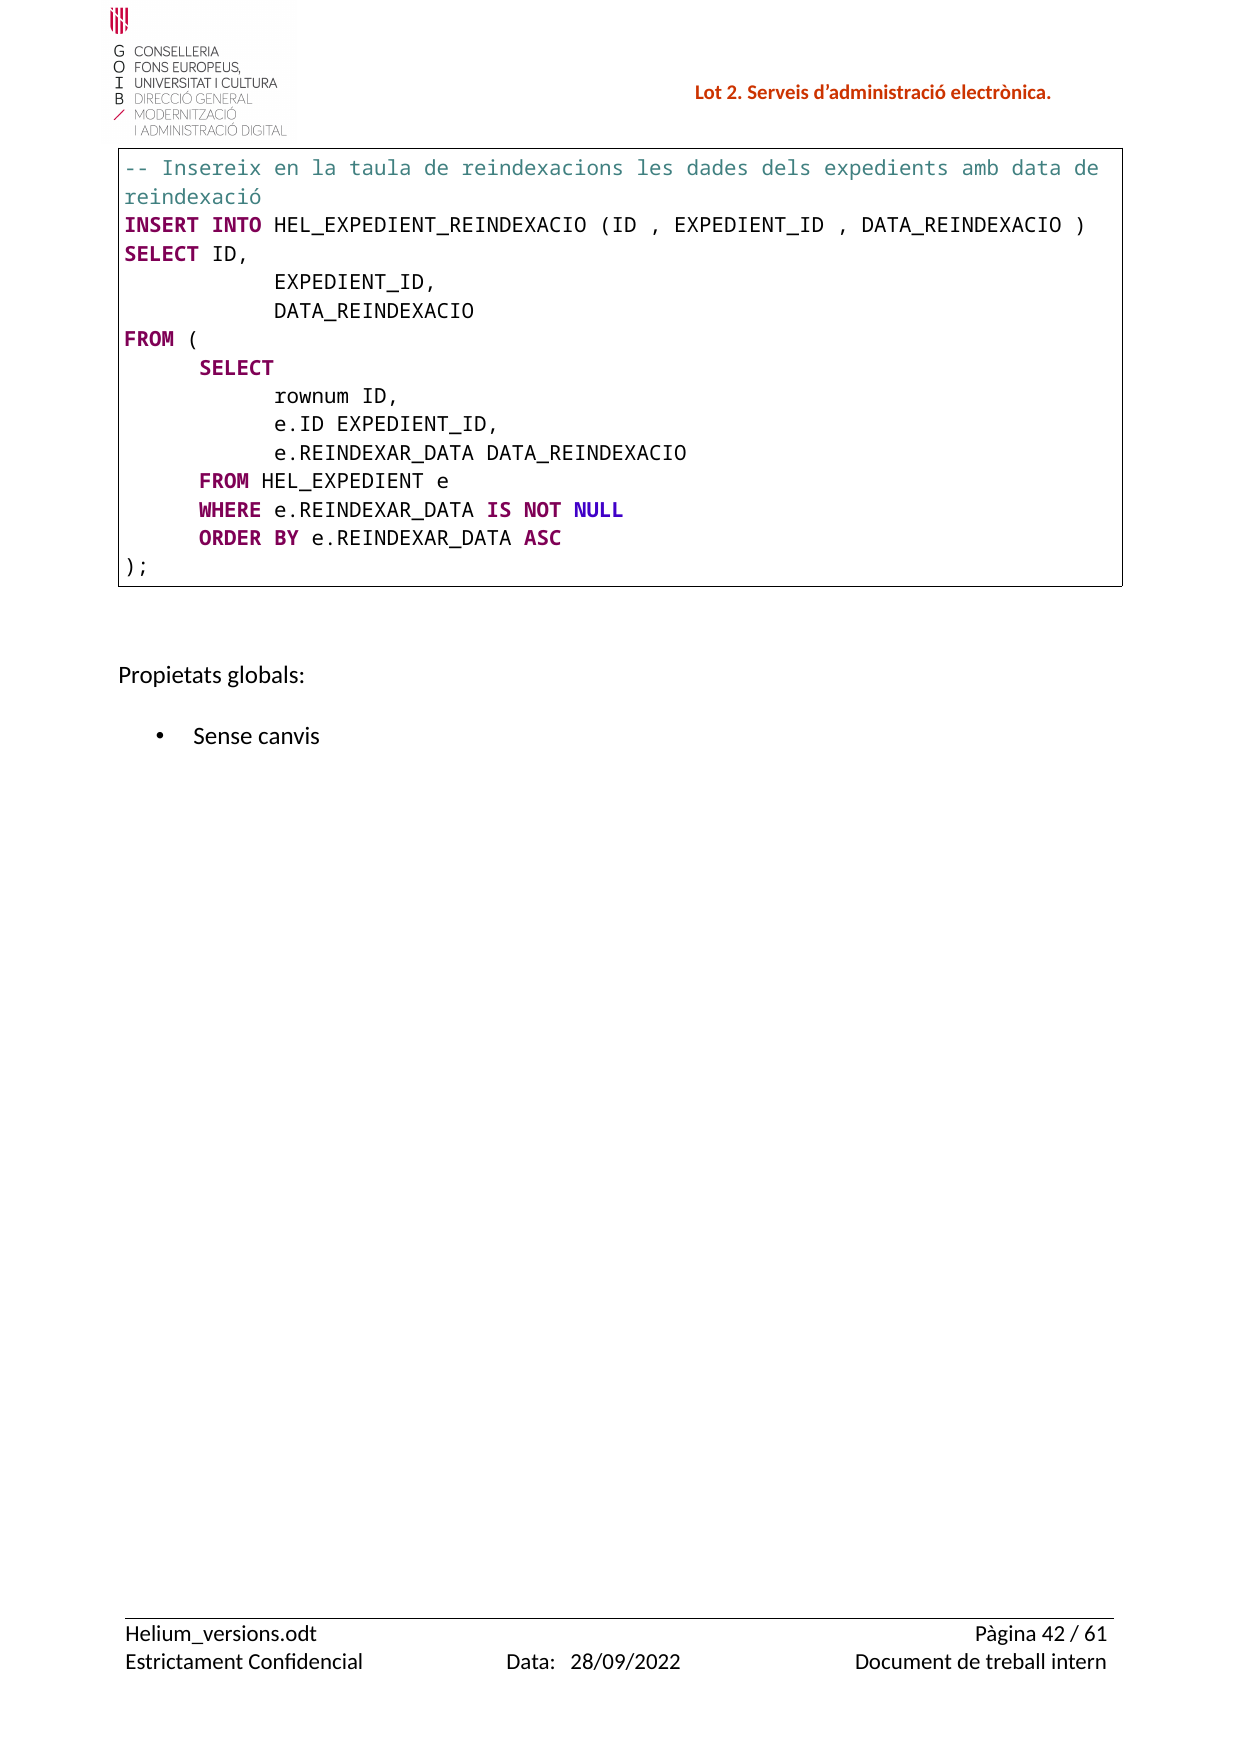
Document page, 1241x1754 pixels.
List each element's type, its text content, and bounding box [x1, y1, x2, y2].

table_header -- Insereix en la taula de reindexacions les dades dels expedients amb data de reindexació INSERT INTO HEL_EXPEDIENT_REINDEXACIO (ID , EXPEDIENT_ID , DATA_REINDEXACIO ) SELECT ID, EXPEDIENT_ID, DATA_REINDEXACIO FROM ( SELECT rownum ID, e.ID EXPEDIENT_ID, e.REINDEXAR_DATA DATA_REINDEXACIO FROM HEL_EXPEDIENT e WHERE e.REINDEXAR_DATA IS NOT NULL ORDER BY e.REINDEXAR_DATA ASC ); [119, 149, 1122, 586]
picture [100, 0, 297, 144]
list Sense canvis [156, 720, 1122, 750]
text Propietats globals: [118, 659, 1122, 689]
